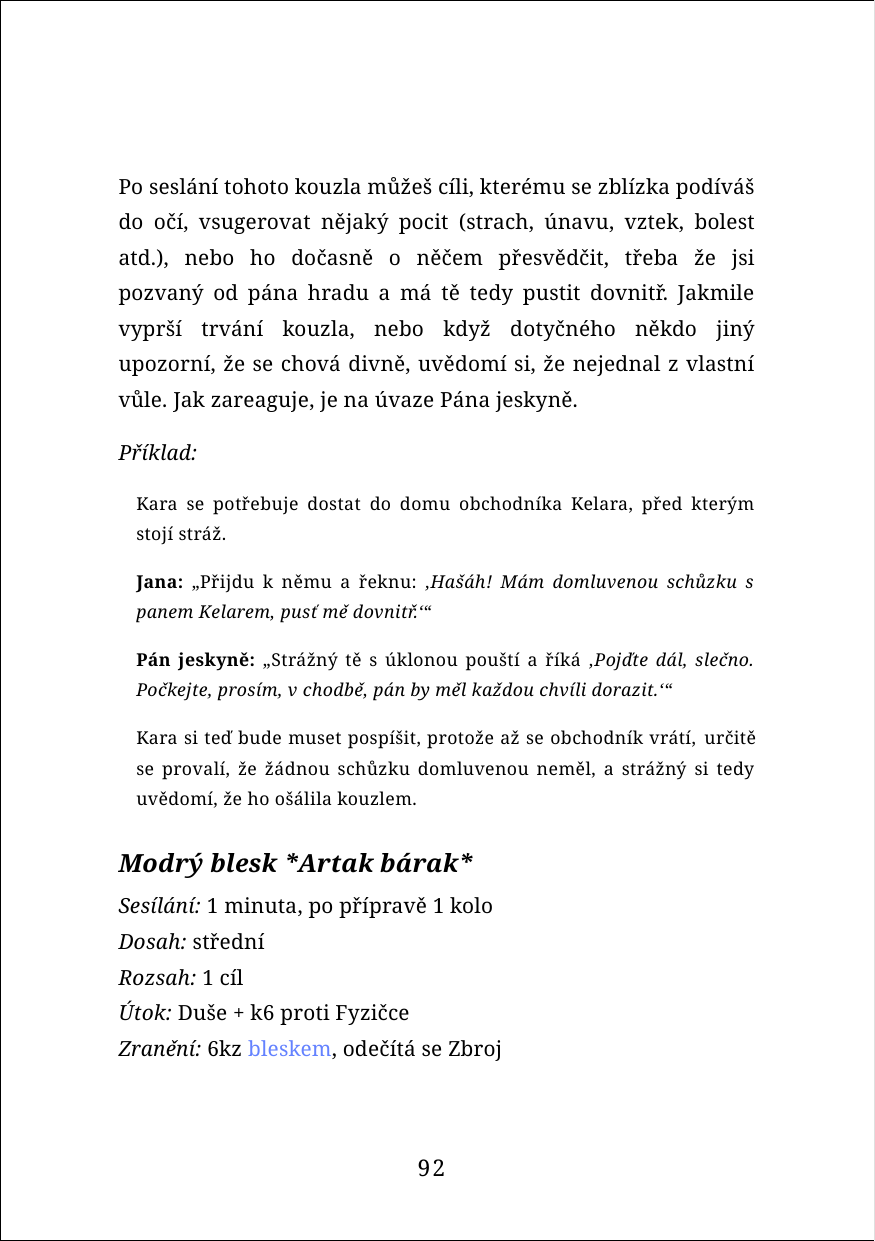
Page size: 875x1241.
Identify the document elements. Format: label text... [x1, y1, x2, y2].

subtitle Modrý blesk *Artak bárak* [118, 846, 756, 880]
text Sesílání: 1 minuta, po přípravě 1 kolo Dosah: střední Rozsah: 1 cíl Útok: Duše + k6 proti Fyzičce Zranění: 6kz bleskem, odečítá se Zbroj [118, 892, 756, 1062]
text Po seslání tohoto kouzla můžeš cíli, kterému se zblízka podíváš do očí, vsugerovat nějaký pocit (strach, únavu, vztek, bolest atd.), nebo ho dočasně o něčem přesvědčit, třeba že jsi pozvaný od pána hradu a má tě tedy pustit dovnitř. Jakmile vyprší trvání kouzla, nebo když dotyčného někdo jiný upozorní, že se chová divně, uvědomí si, že nejednal z vlastní vůle. Jak zareaguje, je na úvaze Pána jeskyně. [118, 172, 756, 413]
text Kara se potřebuje dostat do domu obchodníka Kelara, před kterým stojí stráž. [136, 491, 756, 546]
text Kara si teď bude muset pospíšit, protože až se obchodník vrátí, určitě se provalí, že žádnou schůzku domluvenou neměl, a strážný si tedy uvědomí, že ho ošálila kouzlem. [136, 726, 756, 810]
text Příklad: [118, 438, 756, 467]
text Jana: „Přijdu k němu a řeknu: ‚Hašáh! Mám domluvenou schůzku s panem Kelarem, pusť mě dovnitř.‘“ [136, 569, 756, 624]
text Pán jeskyně: „Strážný tě s úklonou pouští a říká ‚Pojďte dál, slečno. Počkejte, prosím, v chodbě, pán by měl každou chvíli dorazit.‘“ [136, 648, 756, 702]
